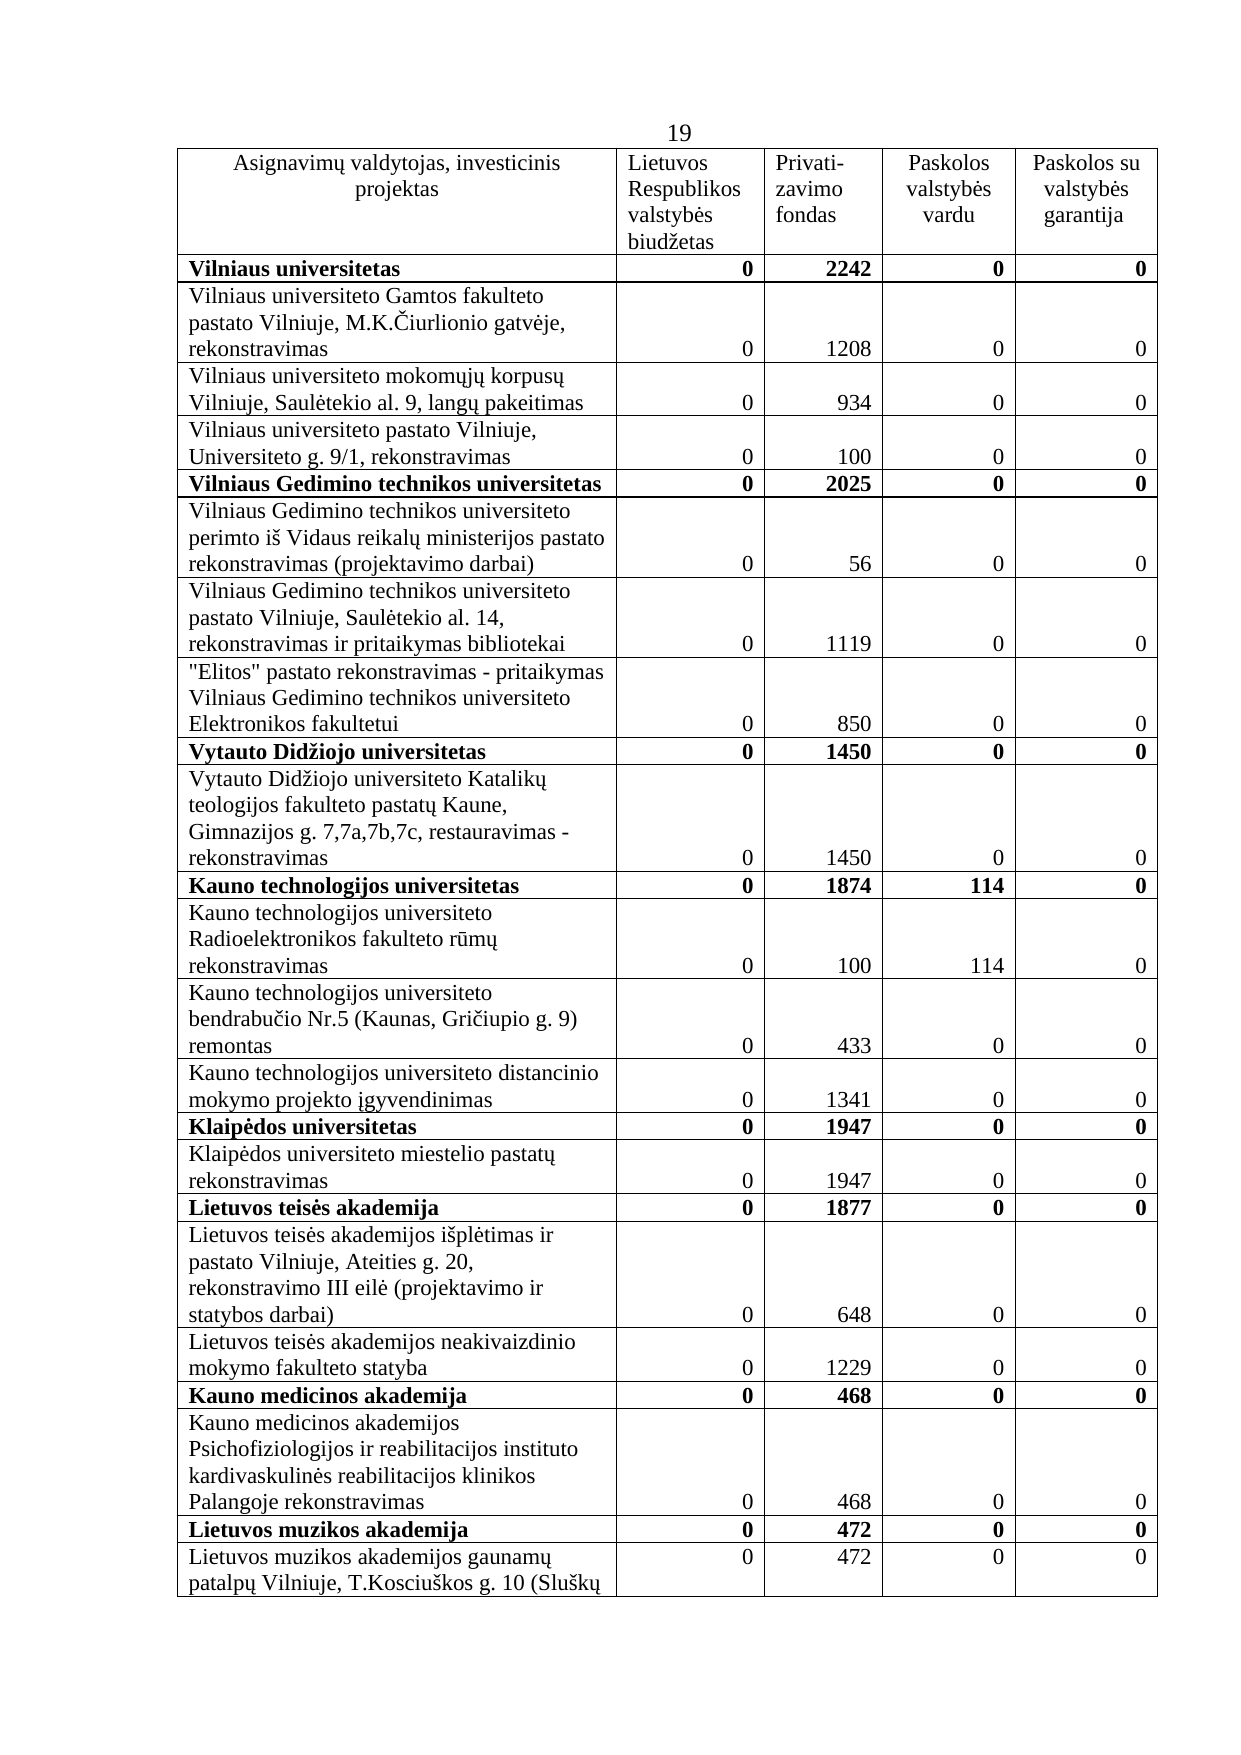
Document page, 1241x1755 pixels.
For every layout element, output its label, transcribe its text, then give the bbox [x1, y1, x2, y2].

table_cell Lietuvos teisės akademija [178, 1194, 616, 1221]
table_cell 0 [883, 1059, 1015, 1112]
table_cell Kauno medicinos akademija [178, 1382, 616, 1408]
table_cell 1877 [765, 1194, 882, 1221]
table_cell 0 [883, 765, 1015, 871]
table_cell 1874 [765, 872, 882, 898]
table_cell Vilniaus universiteto Gamtos fakulteto pastato Vilniuje, M.K.Čiurlionio gatvėje, rekonstravimas [178, 283, 616, 362]
table_cell 0 [617, 899, 764, 978]
table_cell 1947 [765, 1140, 882, 1193]
table_cell Vytauto Didžiojo universitetas [178, 738, 616, 764]
table_cell "Elitos" pastato rekonstravimas - pritaikymas Vilniaus Gedimino technikos universiteto Elektronikos fakultetui [178, 658, 616, 737]
table_cell 0 [1016, 1382, 1157, 1408]
table_cell Vilniaus universitetas [178, 255, 616, 281]
table_cell Klaipėdos universiteto miestelio pastatų rekonstravimas [178, 1140, 616, 1193]
table_cell 100 [765, 899, 882, 978]
table_cell 0 [617, 1516, 764, 1542]
table_cell 0 [883, 1409, 1015, 1514]
table_cell 0 [1016, 1059, 1157, 1112]
table_cell 2025 [765, 470, 882, 496]
table_cell 0 [617, 658, 764, 737]
table_cell 472 [765, 1516, 882, 1542]
table_cell 2242 [765, 255, 882, 281]
table_header Lietuvos Respublikos valstybės biudžetas [617, 149, 764, 254]
table_header Paskolos su valstybės garantija [1016, 149, 1157, 254]
table_cell Vytauto Didžiojo universiteto Katalikų teologijos fakulteto pastatų Kaune, Gimnazijos g. 7,7a,7b,7c, restauravimas - rekonstravimas [178, 765, 616, 871]
table_cell 1229 [765, 1328, 882, 1381]
table_cell 468 [765, 1382, 882, 1408]
table_cell 1119 [765, 578, 882, 657]
table_cell 0 [883, 578, 1015, 657]
table_cell 0 [617, 255, 764, 281]
table_cell 0 [883, 738, 1015, 764]
table_cell 0 [883, 416, 1015, 469]
table_cell 0 [1016, 470, 1157, 496]
table_cell 0 [617, 1409, 764, 1514]
table_cell 0 [617, 765, 764, 871]
table_cell 0 [1016, 283, 1157, 362]
table_cell 0 [617, 738, 764, 764]
table_cell 0 [617, 1140, 764, 1193]
table_cell 0 [1016, 979, 1157, 1058]
table_cell 114 [883, 899, 1015, 978]
table_cell 0 [883, 1382, 1015, 1408]
table_cell 0 [617, 283, 764, 362]
table_cell 0 [1016, 1409, 1157, 1514]
table_cell 0 [883, 255, 1015, 281]
table_cell 56 [765, 498, 882, 577]
table_cell 0 [1016, 1194, 1157, 1221]
table_cell 0 [883, 1516, 1015, 1542]
table_cell 0 [883, 658, 1015, 737]
table_cell Vilniaus universiteto mokomųjų korpusų Vilniuje, Saulėtekio al. 9, langų pakeitimas [178, 363, 616, 415]
table_cell Klaipėdos universitetas [178, 1113, 616, 1139]
table_cell 648 [765, 1222, 882, 1327]
table_cell Lietuvos muzikos akademija [178, 1516, 616, 1542]
table_cell 0 [883, 1140, 1015, 1193]
table_cell 0 [883, 1222, 1015, 1327]
table_cell 0 [1016, 1328, 1157, 1381]
table_cell Vilniaus Gedimino technikos universitetas [178, 470, 616, 496]
table_cell 0 [883, 498, 1015, 577]
table_cell 468 [765, 1409, 882, 1514]
table_cell 0 [883, 1543, 1015, 1596]
table_cell 0 [883, 363, 1015, 415]
table_cell 0 [883, 979, 1015, 1058]
table_cell 472 [765, 1543, 882, 1596]
table_cell 0 [1016, 738, 1157, 764]
table_cell Vilniaus Gedimino technikos universiteto perimto iš Vidaus reikalų ministerijos pastato rekonstravimas (projektavimo darbai) [178, 498, 616, 577]
table_cell 0 [617, 578, 764, 657]
table_cell 1208 [765, 283, 882, 362]
table_cell 0 [883, 1328, 1015, 1381]
table_header Asignavimų valdytojas, investicinis projektas [178, 149, 616, 254]
table_cell 114 [883, 872, 1015, 898]
table_cell 0 [617, 979, 764, 1058]
table_cell 0 [883, 1113, 1015, 1139]
table_cell 0 [1016, 1543, 1157, 1596]
table_cell Vilniaus Gedimino technikos universiteto pastato Vilniuje, Saulėtekio al. 14, rekonstravimas ir pritaikymas bibliotekai [178, 578, 616, 657]
table_cell 0 [1016, 416, 1157, 469]
table_cell 0 [617, 1382, 764, 1408]
table_cell 0 [1016, 498, 1157, 577]
table_cell 0 [617, 416, 764, 469]
table_cell 0 [1016, 899, 1157, 978]
table_cell 0 [617, 1059, 764, 1112]
table_cell Vilniaus universiteto pastato Vilniuje, Universiteto g. 9/1, rekonstravimas [178, 416, 616, 469]
table_cell 0 [883, 1194, 1015, 1221]
table_cell 0 [1016, 1113, 1157, 1139]
table_cell 0 [1016, 1140, 1157, 1193]
table_cell 1450 [765, 738, 882, 764]
table_cell 850 [765, 658, 882, 737]
table_cell 0 [1016, 658, 1157, 737]
table_cell Kauno technologijos universiteto bendrabučio Nr.5 (Kaunas, Gričiupio g. 9) remontas [178, 979, 616, 1058]
table_cell 0 [883, 470, 1015, 496]
table_cell 0 [1016, 255, 1157, 281]
table_cell 0 [1016, 1516, 1157, 1542]
table_cell 0 [1016, 1222, 1157, 1327]
table_header Paskolos valstybės vardu [883, 149, 1015, 254]
table_cell Kauno technologijos universiteto Radioelektronikos fakulteto rūmų rekonstravimas [178, 899, 616, 978]
table_cell 0 [1016, 363, 1157, 415]
table_cell 1450 [765, 765, 882, 871]
table_cell 0 [617, 1113, 764, 1139]
table_cell 1947 [765, 1113, 882, 1139]
table_cell 0 [617, 363, 764, 415]
table_cell 0 [617, 498, 764, 577]
table_cell Kauno medicinos akademijos Psichofiziologijos ir reabilitacijos instituto kardivaskulinės reabilitacijos klinikos Palangoje rekonstravimas [178, 1409, 616, 1514]
table_cell 0 [1016, 578, 1157, 657]
table_cell 0 [617, 1328, 764, 1381]
table_cell Lietuvos teisės akademijos išplėtimas ir pastato Vilniuje, Ateities g. 20, rekonstravimo III eilė (projektavimo ir statybos darbai) [178, 1222, 616, 1327]
table_cell 0 [1016, 765, 1157, 871]
table_cell 1341 [765, 1059, 882, 1112]
table_cell Lietuvos teisės akademijos neakivaizdinio mokymo fakulteto statyba [178, 1328, 616, 1381]
table_cell 0 [617, 470, 764, 496]
table_cell 0 [883, 283, 1015, 362]
table_cell 934 [765, 363, 882, 415]
table_cell Kauno technologijos universitetas [178, 872, 616, 898]
table_cell Lietuvos muzikos akademijos gaunamų patalpų Vilniuje, T.Kosciuškos g. 10 (Sluškų [178, 1543, 616, 1596]
table_cell 100 [765, 416, 882, 469]
table_cell Kauno technologijos universiteto distancinio mokymo projekto įgyvendinimas [178, 1059, 616, 1112]
table_header Privati-zavimo fondas [765, 149, 882, 254]
table_cell 0 [617, 1543, 764, 1596]
table_cell 0 [1016, 872, 1157, 898]
table_cell 0 [617, 1194, 764, 1221]
table_cell 0 [617, 1222, 764, 1327]
table_cell 0 [617, 872, 764, 898]
table_cell 433 [765, 979, 882, 1058]
